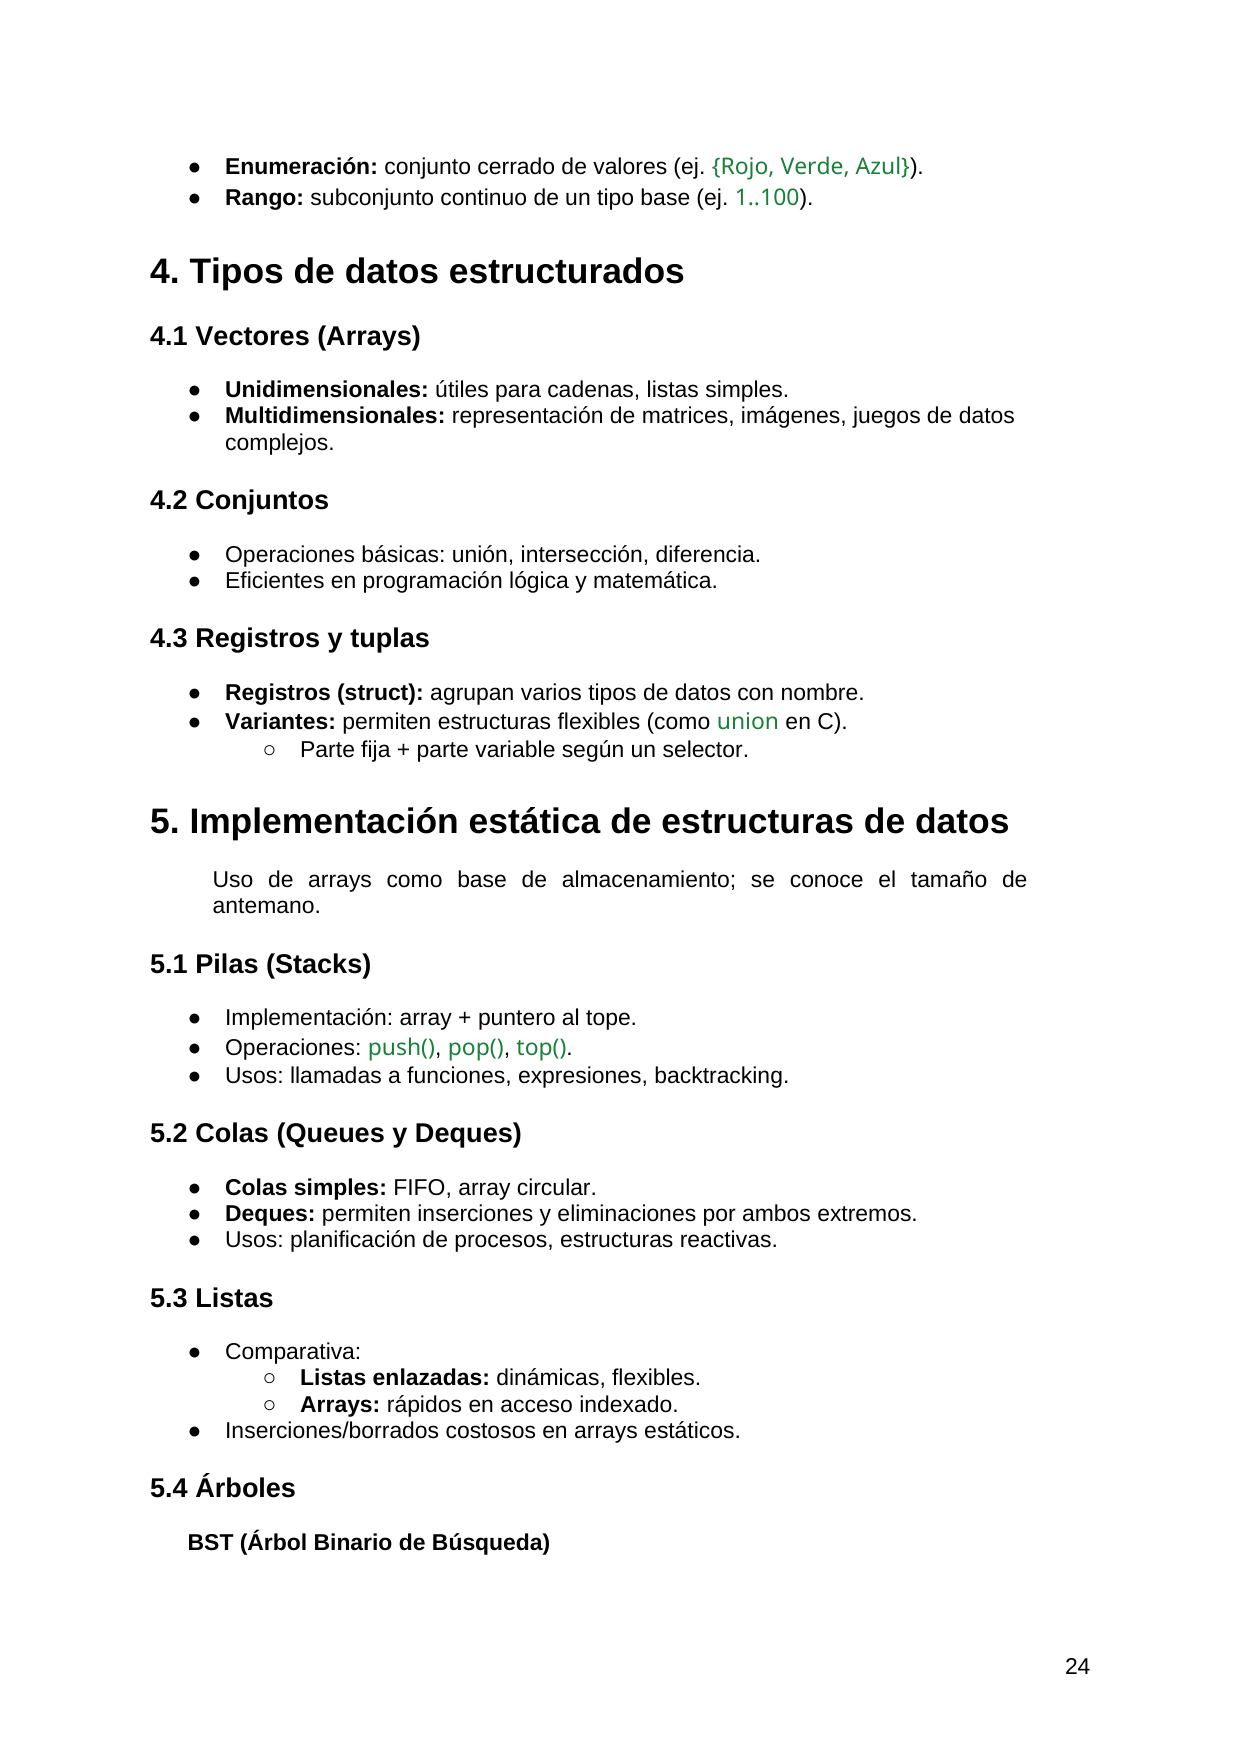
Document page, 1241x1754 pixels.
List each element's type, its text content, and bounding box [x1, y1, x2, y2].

list Listas enlazadas: dinámicas, flexibles. [262, 1364, 1090, 1391]
list Multidimensionales: representación de matrices, imágenes, juegos de datos complejos. [187, 402, 1090, 455]
subtitle 5.2 Colas (Queues y Deques) [150, 1117, 1090, 1148]
list Inserciones/borrados costosos en arrays estáticos. [187, 1417, 1090, 1443]
subtitle 5.3 Listas [150, 1282, 1090, 1313]
subtitle 4.1 Vectores (Arrays) [150, 320, 1090, 351]
list Variantes: permiten estructuras flexibles (como union en C). [187, 705, 1090, 736]
list Enumeración: conjunto cerrado de valores (ej. {Rojo, Verde, Azul}). [187, 150, 1090, 181]
list Implementación: array + puntero al tope. [187, 1004, 1090, 1030]
list Comparativa: [187, 1338, 1090, 1364]
list Parte fija + parte variable según un selector. [262, 736, 1090, 763]
subtitle 5.1 Pilas (Stacks) [150, 948, 1090, 979]
subtitle 4.3 Registros y tuplas [150, 622, 1090, 654]
subtitle 4. Tipos de datos estructurados [150, 250, 1090, 291]
list Arrays: rápidos en acceso indexado. [262, 1391, 1090, 1417]
list Usos: planificación de procesos, estructuras reactivas. [187, 1226, 1090, 1252]
subtitle 4.2 Conjuntos [150, 484, 1090, 516]
list Operaciones: push(), pop(), top(). [187, 1030, 1090, 1062]
text Uso de arrays como base de almacenamiento; se conoce el tamaño de antemano. [212, 866, 1028, 919]
list Unidimensionales: útiles para cadenas, listas simples. [187, 376, 1090, 402]
list Deques: permiten inserciones y eliminaciones por ambos extremos. [187, 1200, 1090, 1226]
subtitle 5.4 Árboles [150, 1472, 1090, 1504]
text BST (Árbol Binario de Búsqueda) [187, 1529, 1090, 1555]
list Eficientes en programación lógica y matemática. [187, 567, 1090, 593]
list Rango: subconjunto continuo de un tipo base (ej. 1..100). [187, 181, 1090, 212]
subtitle 5. Implementación estática de estructuras de datos [150, 800, 1090, 841]
list Operaciones básicas: unión, intersección, diferencia. [187, 541, 1090, 567]
list Usos: llamadas a funciones, expresiones, backtracking. [187, 1062, 1090, 1088]
list Registros (struct): agrupan varios tipos de datos con nombre. [187, 679, 1090, 705]
list Colas simples: FIFO, array circular. [187, 1173, 1090, 1200]
